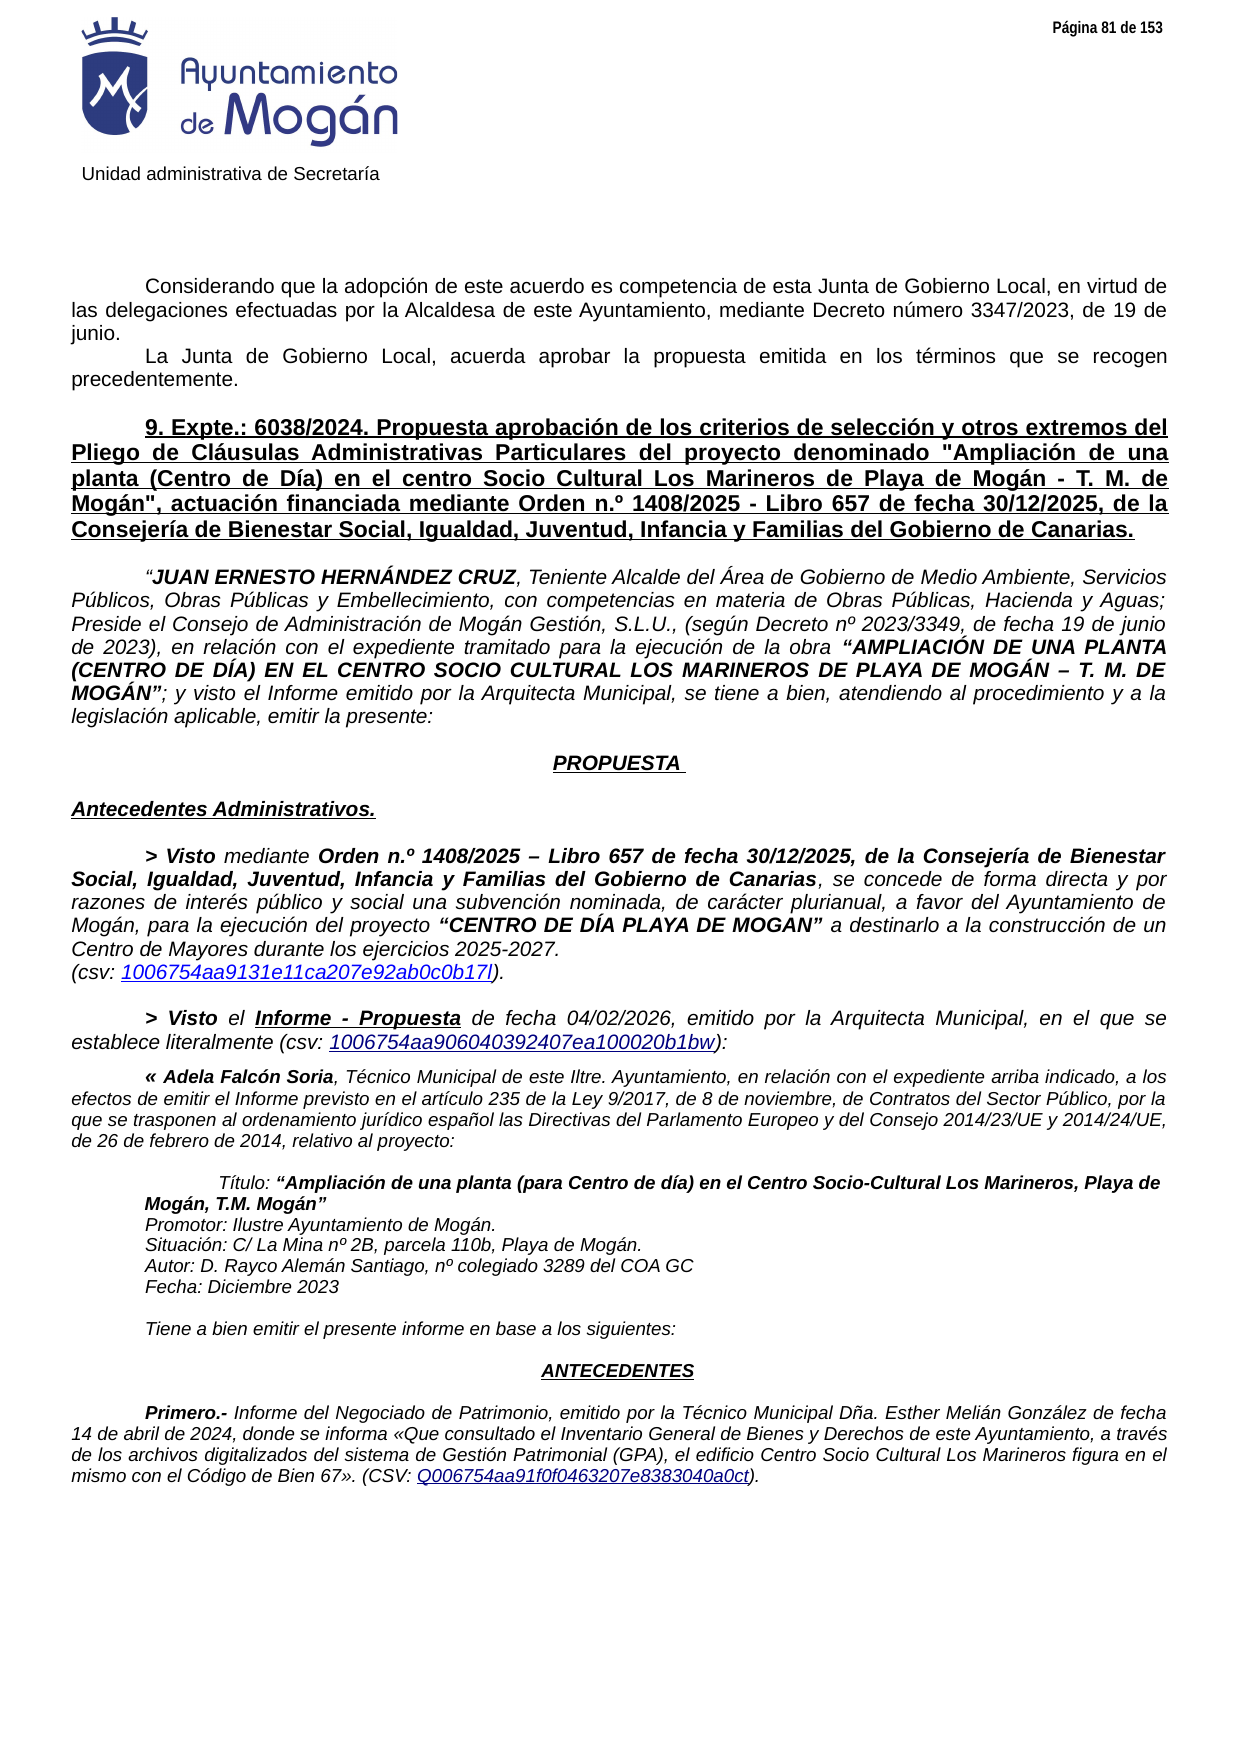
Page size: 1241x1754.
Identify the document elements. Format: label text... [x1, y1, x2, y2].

text planta (Centro de Día) en el centro Socio Cultural Los Marineros de Playa de Mogán - T. M. de [71, 463, 1169, 488]
text > Visto el Informe - Propuesta de fecha 04/02/2026, emitido por la Arquitecta Municipal, en el que se establece literalmente (csv: 1006754aa906040392407ea100020b1bw): [71, 1007, 1169, 1053]
text Título: “Ampliación de una planta (para Centro de día) en el Centro Socio-Cultural Los Marineros, Playa de Mogán, T.M. Mogán” [144, 1172, 1169, 1214]
text Consejería de Bienestar Social, Igualdad, Juventud, Infancia y Familias del Gobierno de Canarias. [71, 514, 1169, 542]
text (csv: 1006754aa9131e11ca207e92ab0c0b17l). [71, 961, 1169, 984]
text Promotor: Ilustre Ayuntamiento de Mogán. [71, 1214, 1169, 1235]
text Primero.- Informe del Negociado de Patrimonio, emitido por la Técnico Municipal Dña. Esther Melián González de fecha 14 de abril de 2024, donde se informa «Que consultado el Inventario General de Bienes y Derechos de este Ayuntamiento, a través de los archivos digitalizados del sistema de Gestión Patrimonial (GPA), el edificio Centro Socio Cultural Los Marineros figura en el mismo con el Código de Bien 67». (CSV: Q006754aa91f0f0463207e8383040a0ct). [71, 1402, 1169, 1486]
text La Junta de Gobierno Local, acuerda aprobar la propuesta emitida en los términos que se recogen precedentemente. [71, 344, 1169, 391]
text « Adela Falcón Soria, Técnico Municipal de este Iltre. Ayuntamiento, en relación con el expediente arriba indicado, a los efectos de emitir el Informe previsto en el artículo 235 de la Ley 9/2017, de 8 de noviembre, de Contratos del Sector Público, por la que se trasponen al ordenamiento jurídico español las Directivas del Parlamento Europeo y del Consejo 2014/23/UE y 2014/24/UE, de 26 de febrero de 2014, relativo al proyecto: [71, 1065, 1169, 1151]
text Fecha: Diciembre 2023 [71, 1277, 1169, 1298]
text Tiene a bien emitir el presente informe en base a los siguientes: [71, 1319, 1169, 1339]
text > Visto mediante Orden n.º 1408/2025 – Libro 657 de fecha 30/12/2025, de la Consejería de Bienestar Social, Igualdad, Juventud, Infancia y Familias del Gobierno de Canarias, se concede de forma directa y por razones de interés público y social una subvención nominada, de carácter plurianual, a favor del Ayuntamiento de Mogán, para la ejecución del proyecto “CENTRO DE DÍA PLAYA DE MOGAN” a destinarlo a la construcción de un Centro de Mayores durante los ejercicios 2025-2027. [71, 844, 1169, 961]
text Situación: C/ La Mina nº 2B, parcela 110b, Playa de Mogán. [71, 1235, 1169, 1256]
text Mogán", actuación financiada mediante Orden n.º 1408/2025 - Libro 657 de fecha 30/12/2025, de la [71, 489, 1169, 513]
text Antecedentes Administrativos. [71, 798, 1169, 821]
text ANTECEDENTES [71, 1361, 1169, 1381]
text “JUAN ERNESTO HERNÁNDEZ CRUZ, Teniente Alcalde del Área de Gobierno de Medio Ambiente, Servicios Públicos, Obras Públicas y Embellecimiento, con competencias en materia de Obras Públicas, Hacienda y Aguas; Preside el Consejo de Administración de Mogán Gestión, S.L.U., (según Decreto nº 2023/3349, de fecha 19 de junio de 2023), en relación con el expediente tramitado para la ejecución de la obra “AMPLIACIÓN DE UNA PLANTA (CENTRO DE DÍA) EN EL CENTRO SOCIO CULTURAL LOS MARINEROS DE PLAYA DE MOGÁN – T. M. DE MOGÁN”; y visto el Informe emitido por la Arquitecta Municipal, se tiene a bien, atendiendo al procedimiento y a la legislación aplicable, emitir la presente: [71, 566, 1169, 728]
picture [81, 17, 398, 153]
text Autor: D. Rayco Alemán Santiago, nº colegiado 3289 del COA GC [71, 1256, 1169, 1277]
text PROPUESTA [71, 751, 1169, 775]
text Considerando que la adopción de este acuerdo es competencia de esta Junta de Gobierno Local, en virtud de las delegaciones efectuadas por la Alcaldesa de este Ayuntamiento, mediante Decreto número 3347/2023, de 19 de junio. [71, 275, 1169, 344]
text 9. Expte.: 6038/2024. Propuesta aprobación de los criterios de selección y otros extremos del Pliego de Cláusulas Administrativas Particulares del proyecto denominado "Ampliación de una [71, 414, 1169, 462]
